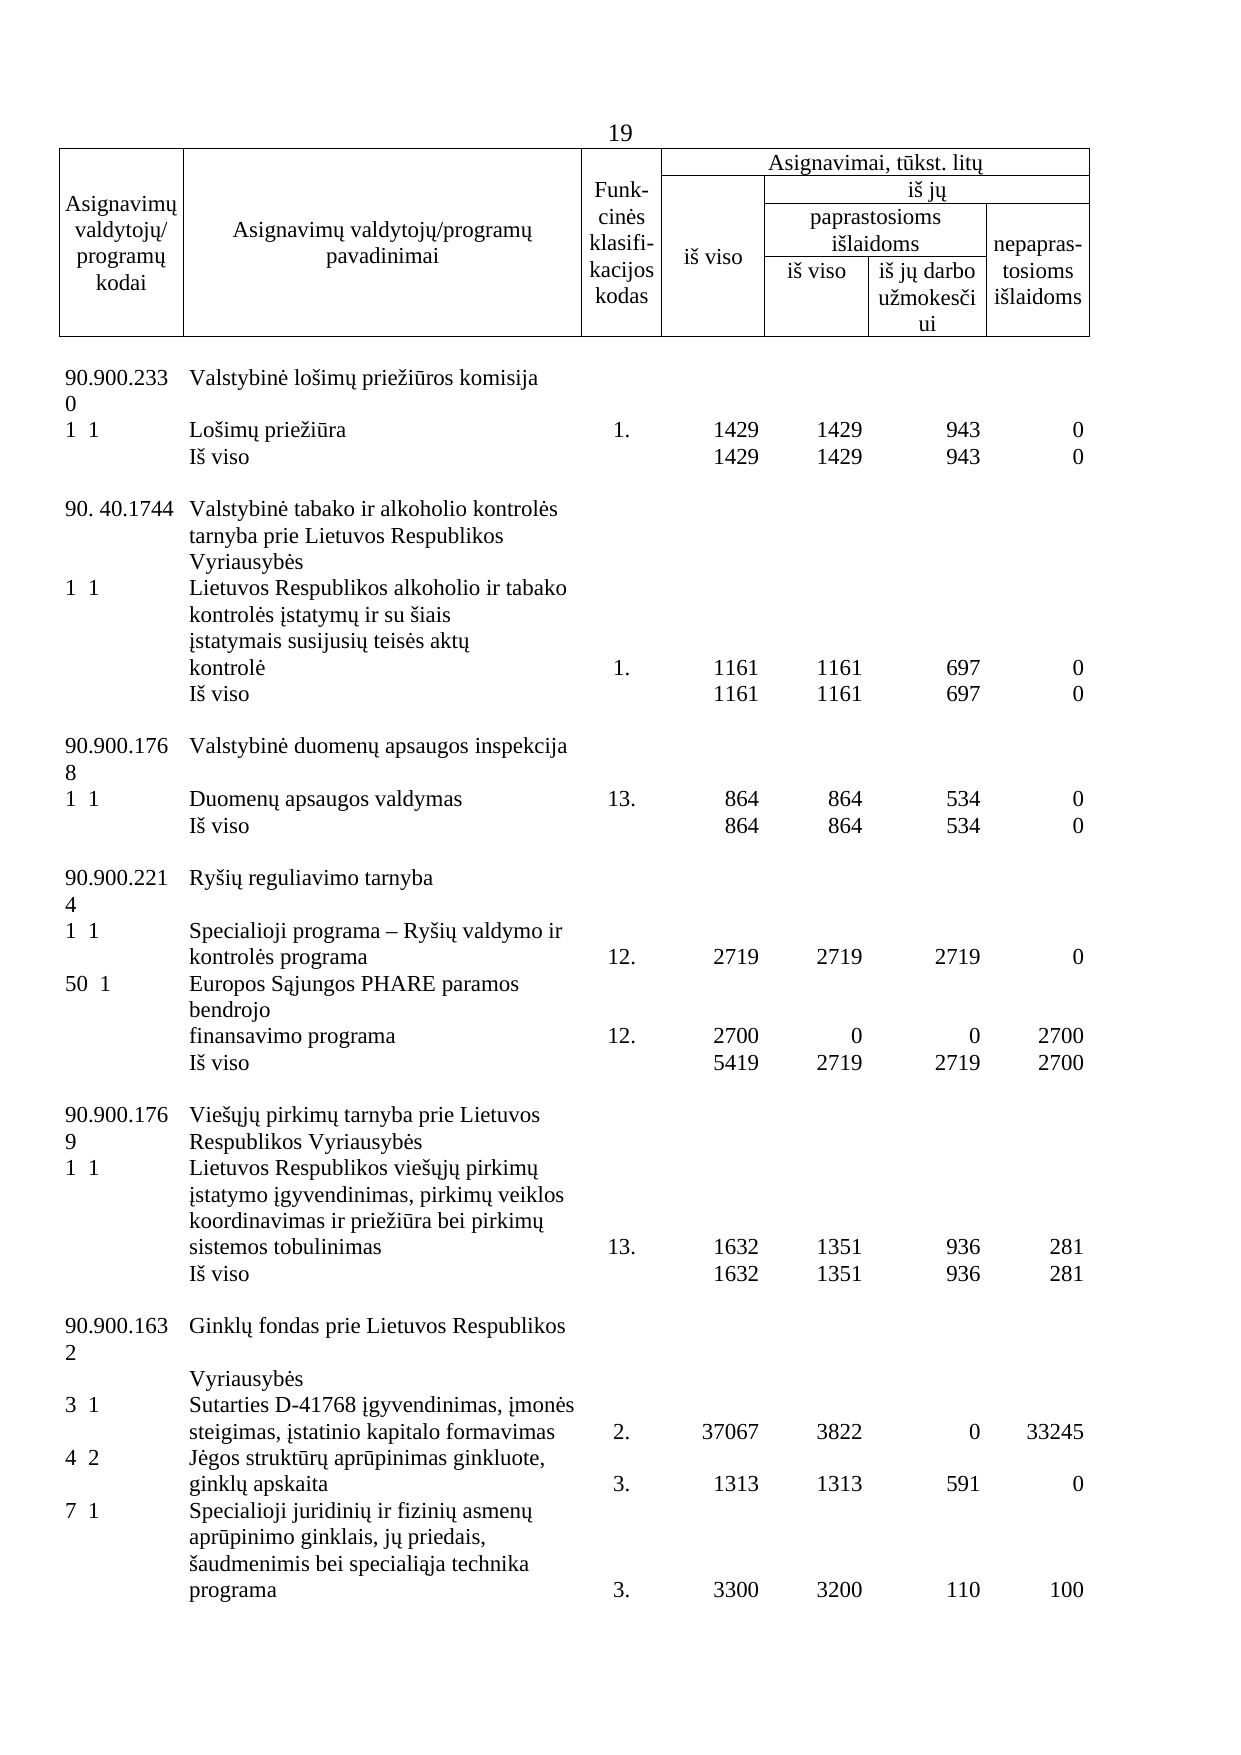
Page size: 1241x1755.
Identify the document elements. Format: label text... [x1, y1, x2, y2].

table_cell [986, 469, 1089, 495]
table_cell [765, 548, 868, 574]
table_header Asignavimų valdytojų/programų pavadinimai [184, 149, 581, 336]
table_cell [765, 1075, 868, 1102]
table_cell 0 [986, 1471, 1089, 1497]
table_cell [582, 443, 661, 469]
table_cell 33245 [986, 1418, 1089, 1444]
table_cell 2719 [765, 1049, 868, 1075]
table_cell Iš viso [183, 1260, 582, 1286]
table_cell ginklų apskaita [183, 1471, 582, 1497]
table_cell [582, 469, 661, 495]
table_cell 1161 [765, 680, 868, 706]
table_cell iš viso [662, 176, 764, 336]
table_cell [582, 1497, 661, 1523]
table_cell [661, 1102, 765, 1154]
table_cell kontrolės programa [183, 944, 582, 970]
table_cell [582, 1313, 661, 1365]
table_cell [868, 970, 986, 1022]
table_cell [582, 1444, 661, 1471]
table_cell [868, 522, 986, 548]
table_cell [59, 1471, 183, 1497]
table_cell Valstybinė duomenų apsaugos inspekcija [183, 733, 582, 785]
table_cell 90.900.1632 [59, 1313, 183, 1365]
table_cell 37067 [661, 1418, 765, 1444]
table_cell 13. [582, 785, 661, 812]
table_cell 3200 [765, 1576, 868, 1602]
table_cell [59, 1286, 183, 1312]
table_cell [986, 1444, 1089, 1471]
table_cell [59, 1550, 183, 1576]
table_cell [582, 706, 661, 733]
table_cell [986, 864, 1089, 917]
table_cell [661, 1313, 765, 1365]
table_cell [661, 1075, 765, 1102]
table_cell 1161 [765, 654, 868, 680]
table_cell Vyriausybės [183, 1365, 582, 1391]
table_cell 0 [986, 443, 1089, 469]
table_cell [582, 1102, 661, 1154]
table_cell Valstybinė tabako ir alkoholio kontrolės [183, 495, 582, 522]
table_cell 90.900.2214 [59, 864, 183, 917]
table_cell 1. [582, 416, 661, 443]
table_cell 1 1 [59, 917, 183, 943]
table_cell paprastosioms išlaidoms [765, 204, 986, 256]
table_cell [765, 495, 868, 522]
table_cell [59, 443, 183, 469]
table_cell 5419 [661, 1049, 765, 1075]
table_cell 90.900.1768 [59, 733, 183, 785]
table_cell [986, 1365, 1089, 1391]
table_cell 591 [868, 1471, 986, 1497]
table_cell 1313 [765, 1471, 868, 1497]
table_cell [765, 337, 868, 364]
table_cell [868, 1391, 986, 1418]
table_cell [183, 337, 582, 364]
table_cell [765, 917, 868, 943]
table_cell Sutarties D-41768 įgyvendinimas, įmonės [183, 1391, 582, 1418]
table_cell [582, 733, 661, 785]
table_cell [868, 1550, 986, 1576]
table_cell [868, 1365, 986, 1391]
table_cell 534 [868, 785, 986, 812]
table_cell 1429 [661, 443, 765, 469]
table_cell [661, 627, 765, 653]
table_cell [868, 495, 986, 522]
table_cell 0 [986, 654, 1089, 680]
table_cell [765, 733, 868, 785]
table_cell [59, 522, 183, 548]
table_cell 1351 [765, 1260, 868, 1286]
table_cell [582, 1523, 661, 1549]
table_cell [868, 1444, 986, 1471]
table_cell [868, 575, 986, 601]
table_cell [582, 1286, 661, 1312]
table_cell 697 [868, 654, 986, 680]
table_cell 534 [868, 812, 986, 838]
table_cell programa [183, 1576, 582, 1602]
table_cell 936 [868, 1154, 986, 1260]
table_cell [582, 364, 661, 416]
table_cell [582, 627, 661, 653]
table_cell [868, 1075, 986, 1102]
table_cell [59, 337, 183, 364]
table_cell 281 [986, 1260, 1089, 1286]
table_cell 943 [868, 443, 986, 469]
table_cell Europos Sąjungos PHARE paramos bendrojo [183, 970, 582, 1022]
table_cell 2719 [868, 944, 986, 970]
table_cell [661, 917, 765, 943]
table_cell [765, 1497, 868, 1523]
table_cell 1 1 [59, 1154, 183, 1260]
table_cell [765, 1550, 868, 1576]
table_cell 864 [765, 812, 868, 838]
table_cell [59, 627, 183, 653]
table_cell [986, 627, 1089, 653]
table_cell 2700 [661, 1023, 765, 1049]
table_cell Ginklų fondas prie Lietuvos Respublikos [183, 1313, 582, 1365]
table_cell [765, 1391, 868, 1418]
table_cell 2719 [868, 1049, 986, 1075]
table_cell [59, 1418, 183, 1444]
table_cell tarnyba prie Lietuvos Respublikos [183, 522, 582, 548]
table_cell 90.900.2330 [59, 364, 183, 416]
table_cell 50 1 [59, 970, 183, 1022]
table_cell 1161 [661, 654, 765, 680]
table_cell 1429 [765, 443, 868, 469]
table_cell [582, 522, 661, 548]
table_cell [59, 1023, 183, 1049]
table_cell [765, 575, 868, 601]
table_cell [868, 1286, 986, 1312]
table_cell [582, 970, 661, 1022]
table_cell [661, 1523, 765, 1549]
table_cell 100 [986, 1576, 1089, 1602]
table_cell kontrolės įstatymų ir su šiais [183, 601, 582, 627]
table_cell 110 [868, 1576, 986, 1602]
table_cell [868, 838, 986, 864]
table_cell nepapras-tosioms išlaidoms [987, 204, 1089, 336]
table_cell šaudmenimis bei specialiąja technika [183, 1550, 582, 1576]
table_cell [582, 548, 661, 574]
table_cell [986, 1313, 1089, 1365]
table_cell [582, 601, 661, 627]
table_cell [868, 548, 986, 574]
table_cell [582, 1049, 661, 1075]
table_cell [868, 364, 986, 416]
table_cell steigimas, įstatinio kapitalo formavimas [183, 1418, 582, 1444]
table_cell [59, 838, 183, 864]
table_cell [986, 970, 1089, 1022]
table_cell [59, 944, 183, 970]
table_cell Vyriausybės [183, 548, 582, 574]
table_cell [765, 838, 868, 864]
table_cell [59, 654, 183, 680]
table_cell [582, 812, 661, 838]
table_cell [59, 1576, 183, 1602]
table_cell aprūpinimo ginklais, jų priedais, [183, 1523, 582, 1549]
table_cell 0 [986, 944, 1089, 970]
table_cell [582, 838, 661, 864]
table_cell Duomenų apsaugos valdymas [183, 785, 582, 812]
table_cell 3 1 [59, 1391, 183, 1418]
table_cell [582, 575, 661, 601]
table_cell Specialioji juridinių ir fizinių asmenų [183, 1497, 582, 1523]
table_cell [661, 970, 765, 1022]
table_cell Ryšių reguliavimo tarnyba [183, 864, 582, 917]
table_cell 0 [765, 1023, 868, 1049]
table_cell [868, 337, 986, 364]
table_cell Iš viso [183, 812, 582, 838]
table_cell [765, 864, 868, 917]
table_cell Valstybinė lošimų priežiūros komisija [183, 364, 582, 416]
table_cell 4 2 [59, 1444, 183, 1471]
table_cell [183, 469, 582, 495]
table_cell [868, 601, 986, 627]
table_cell įstatymais susijusių teisės aktų [183, 627, 582, 653]
table_cell [765, 1523, 868, 1549]
table_cell [661, 1365, 765, 1391]
table_cell [765, 1313, 868, 1365]
table_cell [661, 1391, 765, 1418]
table_cell 3. [582, 1576, 661, 1602]
table_cell 1. [582, 654, 661, 680]
table_cell 3300 [661, 1576, 765, 1602]
table_cell 0 [868, 1418, 986, 1444]
table_cell 1632 [661, 1260, 765, 1286]
table_cell [661, 469, 765, 495]
table_cell 1429 [765, 416, 868, 443]
table_cell 2719 [765, 944, 868, 970]
table_cell [59, 548, 183, 574]
table_cell [765, 706, 868, 733]
table_cell 0 [868, 1023, 986, 1049]
table_cell [59, 469, 183, 495]
table_cell 0 [986, 416, 1089, 443]
table_cell [765, 601, 868, 627]
table_cell [183, 706, 582, 733]
table_cell [59, 1365, 183, 1391]
table_cell 2. [582, 1418, 661, 1444]
table_cell 1351 [765, 1154, 868, 1260]
table_cell [868, 1523, 986, 1549]
table_cell finansavimo programa [183, 1023, 582, 1049]
table_cell 864 [765, 785, 868, 812]
table_cell [986, 733, 1089, 785]
table_cell [582, 917, 661, 943]
table_cell 12. [582, 944, 661, 970]
table_header Asignavimai, tūkst. litų [662, 149, 1089, 175]
table_cell 0 [986, 680, 1089, 706]
table_cell Iš viso [183, 443, 582, 469]
table_cell 1429 [661, 416, 765, 443]
table_cell [986, 917, 1089, 943]
table_cell [59, 1075, 183, 1102]
table_cell [661, 1550, 765, 1576]
table_cell 1161 [661, 680, 765, 706]
table_cell [183, 838, 582, 864]
table_cell [661, 337, 765, 364]
table_cell 2719 [661, 944, 765, 970]
table_cell iš viso [765, 257, 868, 336]
table_cell Specialioji programa – Ryšių valdymo ir [183, 917, 582, 943]
table_cell [661, 548, 765, 574]
table_cell [661, 864, 765, 917]
table_cell [59, 1049, 183, 1075]
table_cell Iš viso [183, 1049, 582, 1075]
table_cell [765, 1444, 868, 1471]
table_cell kontrolė [183, 654, 582, 680]
table_cell 7 1 [59, 1497, 183, 1523]
table_cell iš jų [765, 176, 1089, 202]
table_cell [59, 1523, 183, 1549]
table_cell 2700 [986, 1023, 1089, 1049]
table_cell 1632 [661, 1154, 765, 1260]
table_cell Lošimų priežiūra [183, 416, 582, 443]
table_header Asignavimų valdytojų/ programų kodai [60, 149, 183, 336]
table_cell 13. [582, 1154, 661, 1260]
table_cell 281 [986, 1154, 1089, 1260]
table_cell 0 [986, 785, 1089, 812]
table_cell [59, 1260, 183, 1286]
table_cell [59, 680, 183, 706]
table_cell 1 1 [59, 575, 183, 601]
table_cell [765, 970, 868, 1022]
table_cell [765, 469, 868, 495]
table_cell [765, 522, 868, 548]
table_cell [986, 838, 1089, 864]
table_cell [661, 364, 765, 416]
table_cell [661, 1497, 765, 1523]
table_cell Lietuvos Respublikos viešųjų pirkimų įstatymo įgyvendinimas, pirkimų veiklos koordinavimas ir priežiūra bei pirkimų sistemos tobulinimas [183, 1154, 582, 1260]
table_cell [868, 1313, 986, 1365]
table_cell [986, 1497, 1089, 1523]
table_cell [986, 337, 1089, 364]
table_cell iš jų darbo užmokesčiui [869, 257, 986, 336]
table_cell [868, 1102, 986, 1154]
table_cell [868, 733, 986, 785]
table_cell [661, 838, 765, 864]
table_header Funk-cinės klasifi-kacijos kodas [582, 149, 661, 336]
table_cell 936 [868, 1260, 986, 1286]
table_cell 1 1 [59, 416, 183, 443]
table_cell [59, 706, 183, 733]
table_cell [661, 1286, 765, 1312]
table_cell [582, 1075, 661, 1102]
table_cell 3. [582, 1471, 661, 1497]
table_cell 697 [868, 680, 986, 706]
table_cell [661, 495, 765, 522]
table_cell 90.900.1769 [59, 1102, 183, 1154]
table_cell [986, 1550, 1089, 1576]
table_cell 864 [661, 812, 765, 838]
table_cell 0 [986, 812, 1089, 838]
table_cell [661, 575, 765, 601]
table_cell [582, 864, 661, 917]
table_cell 943 [868, 416, 986, 443]
table_cell [582, 337, 661, 364]
table_cell [986, 1391, 1089, 1418]
table_cell [868, 864, 986, 917]
table_cell [986, 495, 1089, 522]
table_cell [582, 680, 661, 706]
table_cell [986, 601, 1089, 627]
table_cell Viešųjų pirkimų tarnyba prie Lietuvos Respublikos Vyriausybės [183, 1102, 582, 1154]
table_cell [59, 812, 183, 838]
table_cell [582, 1391, 661, 1418]
table_cell [986, 1523, 1089, 1549]
table_cell [868, 706, 986, 733]
table_cell [582, 1550, 661, 1576]
table_cell Jėgos struktūrų aprūpinimas ginkluote, [183, 1444, 582, 1471]
table_cell [582, 1365, 661, 1391]
table_cell Lietuvos Respublikos alkoholio ir tabako [183, 575, 582, 601]
table_cell [868, 917, 986, 943]
table_cell [986, 522, 1089, 548]
table_cell [765, 627, 868, 653]
table_cell [986, 548, 1089, 574]
table_cell [661, 1444, 765, 1471]
table_cell [183, 1075, 582, 1102]
table_cell [986, 1075, 1089, 1102]
table_cell [582, 1260, 661, 1286]
table_cell [986, 575, 1089, 601]
table_cell 864 [661, 785, 765, 812]
table_cell [661, 601, 765, 627]
table_cell [765, 1102, 868, 1154]
table_cell 2700 [986, 1049, 1089, 1075]
table_cell [582, 495, 661, 522]
table_cell [765, 364, 868, 416]
table_cell [183, 1286, 582, 1312]
table_cell [661, 522, 765, 548]
table_cell 1313 [661, 1471, 765, 1497]
table_cell [59, 601, 183, 627]
table_cell [986, 1286, 1089, 1312]
table_cell [868, 469, 986, 495]
table_cell 90. 40.1744 [59, 495, 183, 522]
table_cell [661, 706, 765, 733]
table_cell [765, 1286, 868, 1312]
table_cell [986, 1102, 1089, 1154]
table_cell 1 1 [59, 785, 183, 812]
table_cell 3822 [765, 1418, 868, 1444]
table_cell [986, 364, 1089, 416]
table_cell [868, 1497, 986, 1523]
table_cell Iš viso [183, 680, 582, 706]
table_cell [986, 706, 1089, 733]
table_cell [868, 627, 986, 653]
table_cell [661, 733, 765, 785]
table_cell 12. [582, 1023, 661, 1049]
table_cell [765, 1365, 868, 1391]
